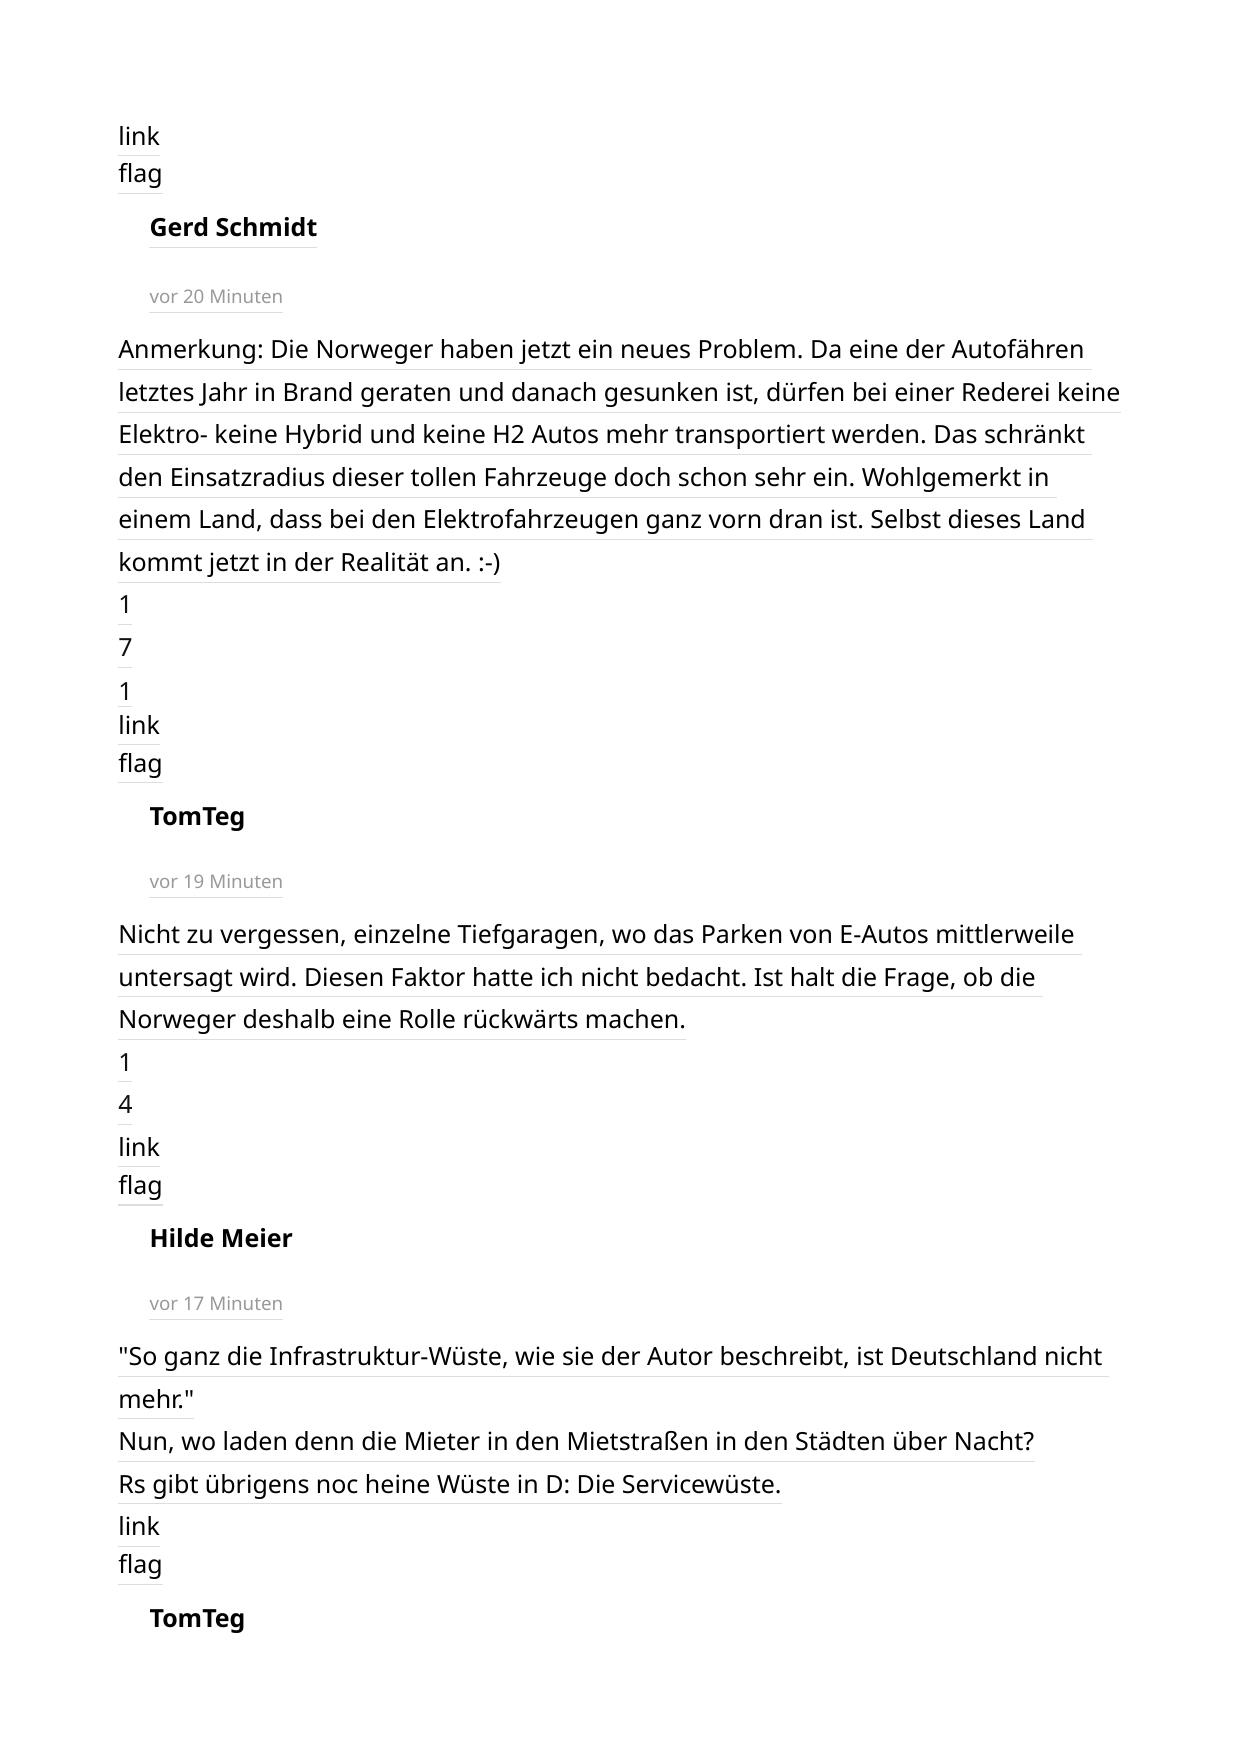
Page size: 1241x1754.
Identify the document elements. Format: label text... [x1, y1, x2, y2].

text Anmerkung: Die Norweger haben jetzt ein neues Problem. Da eine der Autofähren letztes Jahr in Brand geraten und danach gesunken ist, dürfen bei einer Rederei keine Elektro- keine Hybrid und keine H2 Autos mehr transportiert werden. Das schränkt den Einsatzradius dieser tollen Fahrzeuge doch schon sehr ein. Wohlgemerkt in einem Land, dass bei den Elektrofahrzeugen ganz vorn dran ist. Selbst dieses Land kommt jetzt in der Realität an. :-) [118, 332, 1122, 583]
text 7 [118, 629, 1122, 668]
text flag [118, 1547, 1122, 1585]
text Nicht zu vergessen, einzelne Tiefgaragen, wo das Parken von E-Autos mittlerweile untersagt wird. Diesen Faktor hatte ich nicht bedacht. Ist halt die Frage, ob die Norweger deshalb eine Rolle rückwärts machen. [118, 917, 1122, 1040]
text "So ganz die Infrastruktur-Wüste, wie sie der Autor beschreibt, ist Deutschland nicht mehr." Nun, wo laden denn die Mieter in den Mietstraßen in den Städten über Nacht? Rs gibt übrigens noc heine Wüste in D: Die Servicewüste. [118, 1339, 1122, 1504]
text flag [118, 1167, 1122, 1206]
text Hilde Meier [149, 1221, 1122, 1255]
text TomTeg [149, 799, 1122, 833]
text vor 19 Minuten [149, 868, 1117, 898]
text vor 20 Minuten [149, 283, 1117, 313]
text 1 [118, 1044, 1122, 1082]
text Gerd Schmidt [149, 210, 1122, 248]
text 4 [118, 1087, 1122, 1125]
text flag [118, 745, 1122, 783]
text flag [118, 156, 1122, 194]
text 1 [118, 672, 1122, 707]
text vor 17 Minuten [149, 1291, 1117, 1320]
text 1 [118, 587, 1122, 625]
text TomTeg [149, 1601, 1122, 1635]
text link [118, 118, 1122, 156]
text link [118, 1509, 1122, 1547]
text link [118, 707, 1122, 745]
text link [118, 1129, 1122, 1167]
